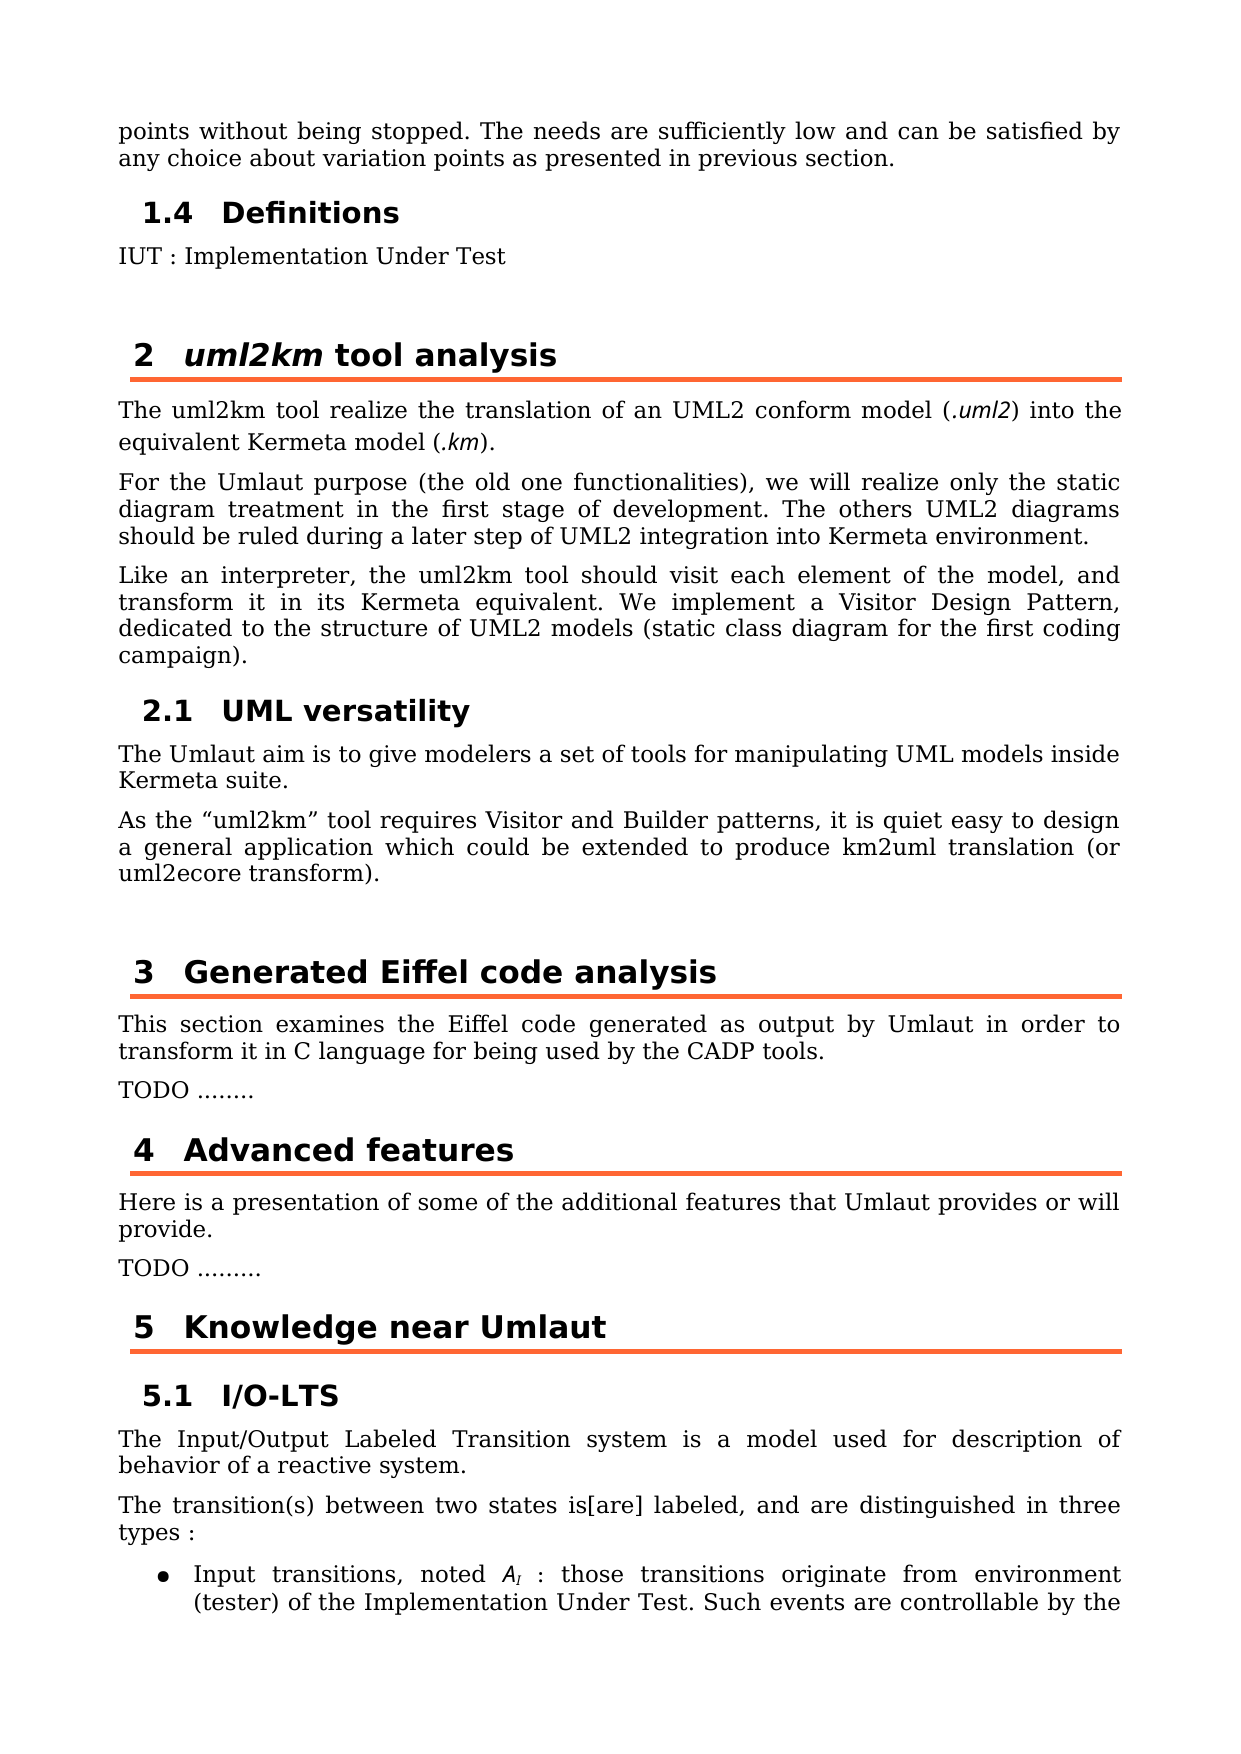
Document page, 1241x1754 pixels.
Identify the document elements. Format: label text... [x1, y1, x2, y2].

subtitle Advanced features [130, 1129, 1122, 1171]
text This section examines the Eiffel code generated as output by Umlaut in order to transform it in C language for being used by the CADP tools. [118, 1011, 1122, 1065]
subtitle UML versatility [142, 694, 1122, 728]
text IUT : Implementation Under Test [118, 243, 1122, 270]
text Here is a presentation of some of the additional features that Umlaut provides or will provide. [118, 1189, 1122, 1242]
text For the Umlaut purpose (the old one functionalities), we will realize only the static diagram treatment in the first stage of development. The others UML2 diagrams should be ruled during a later step of UML2 integration into Kermeta environment. [118, 469, 1122, 549]
text TODO ......... [118, 1255, 1122, 1282]
subtitle Generated Eiffel code analysis [130, 952, 1122, 994]
text As the “uml2km” tool requires Visitor and Builder patterns, it is quiet easy to design a general application which could be extended to produce km2uml translation (or uml2ecore transform). [118, 807, 1122, 887]
subtitle uml2km tool analysis [130, 334, 1122, 377]
subtitle Knowledge near Umlaut [130, 1307, 1122, 1349]
subtitle Definitions [142, 197, 1122, 231]
text The Umlaut aim is to give modelers a set of tools for manipulating UML models inside Kermeta suite. [118, 741, 1122, 794]
text TODO ........ [118, 1077, 1122, 1104]
text Like an interpreter, the uml2km tool should visit each element of the model, and transform it in its Kermeta equivalent. We implement a Visitor Design Pattern, dedicated to the structure of UML2 models (static class diagram for the first coding campaign). [118, 562, 1122, 669]
list Input transitions, noted AI : those transitions originate from environment (tester) of the Implementation Under Test. Such events are controllable by the [156, 1558, 1122, 1616]
text The Input/Output Labeled Transition system is a model used for description of behavior of a reactive system. [118, 1426, 1122, 1479]
text The transition(s) between two states is[are] labeled, and are distinguished in three types : [118, 1492, 1122, 1545]
subtitle I/O-LTS [142, 1379, 1122, 1413]
text points without being stopped. The needs are sufficiently low and can be satisfied by any choice about variation points as presented in previous section. [118, 118, 1122, 172]
text The uml2km tool realize the translation of an UML2 conform model (.uml2) into the equivalent Kermeta model (.km). [118, 394, 1122, 457]
